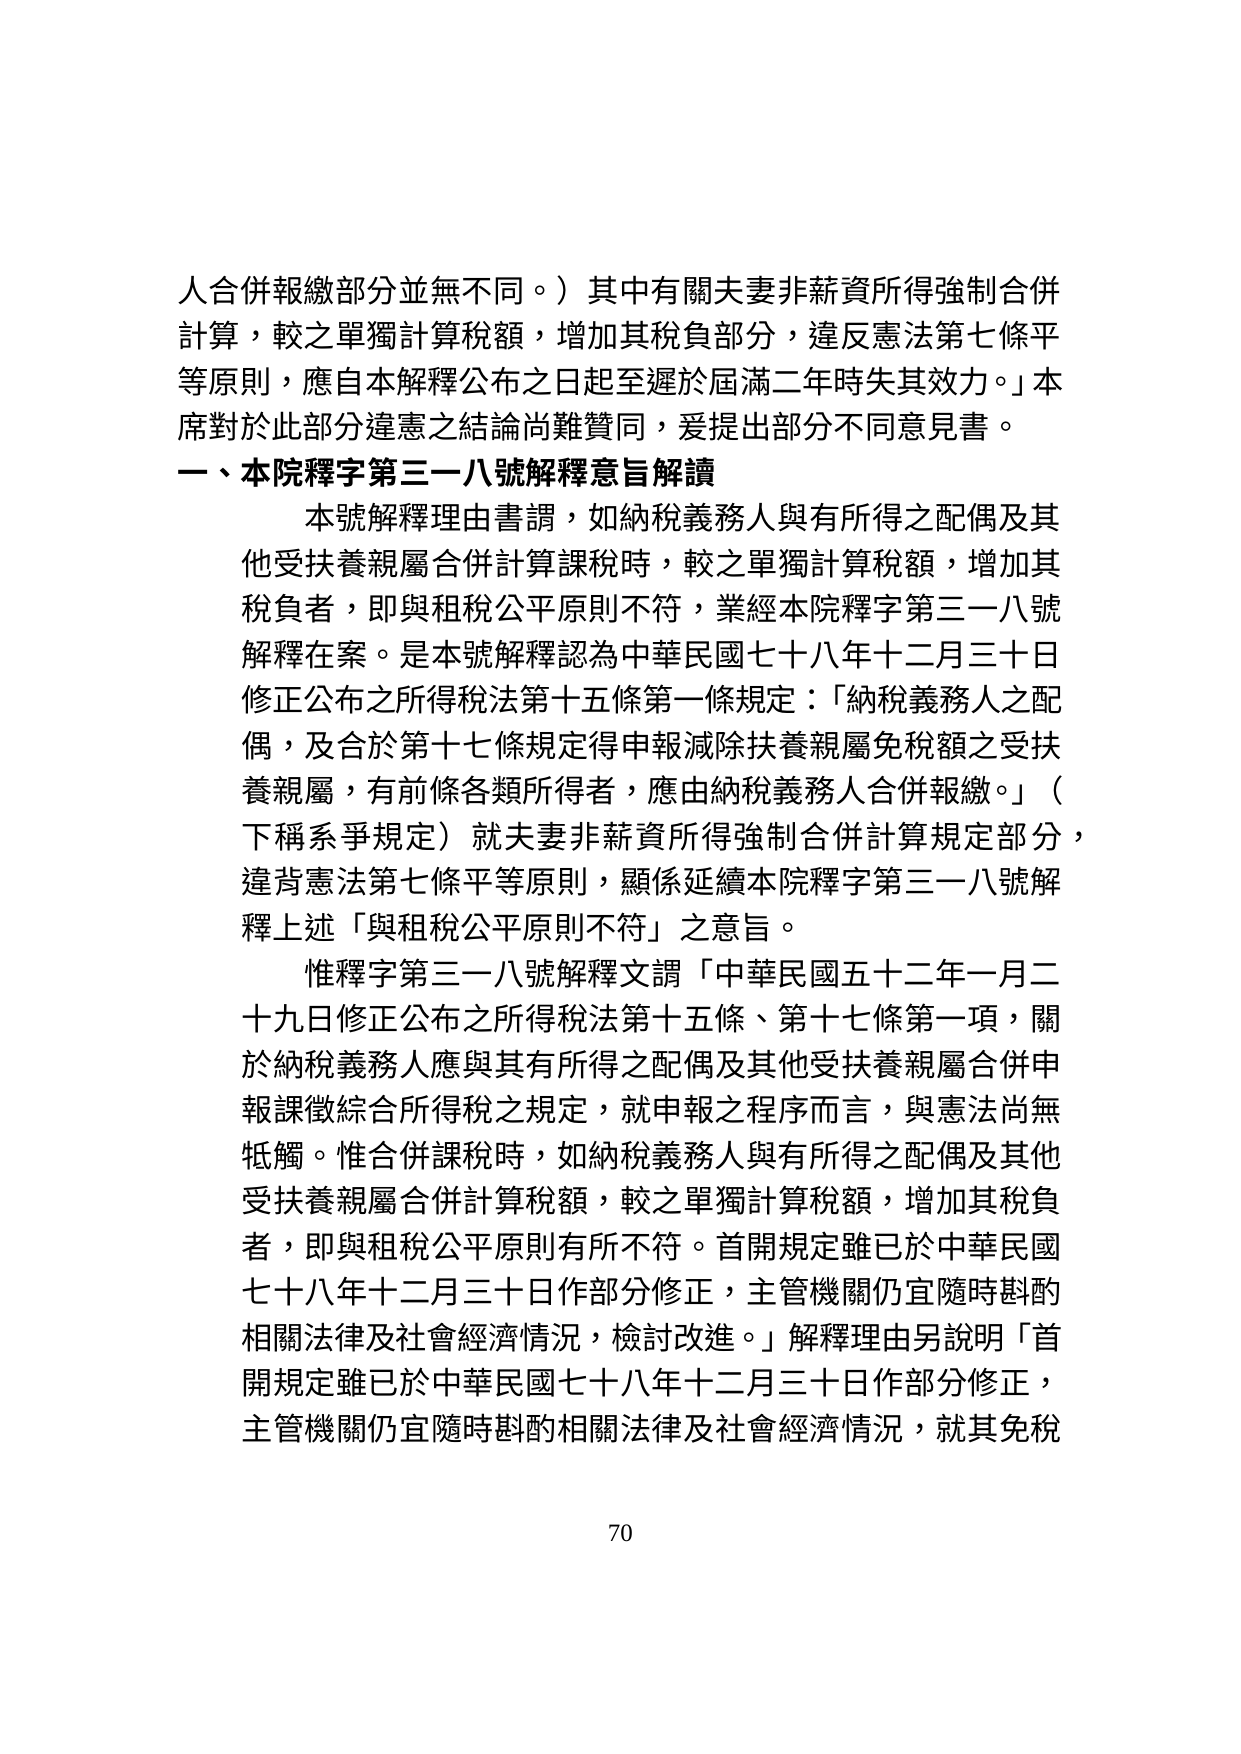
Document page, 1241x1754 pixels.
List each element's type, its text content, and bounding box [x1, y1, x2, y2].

text 人合併報繳部分並無不同。）其中有關夫妻非薪資所得強制合併計算，較之單獨計算稅額，增加其稅負部分，違反憲法第七條平等原則，應自本解釋公布之日起至遲於屆滿二年時失其效力。」本席對於此部分違憲之結論尚難贊同，爰提出部分不同意見書。 [177, 266, 1063, 448]
text 惟釋字第三一八號解釋文謂「中華民國五十二年一月二十九日修正公布之所得稅法第十五條、第十七條第一項，關於納稅義務人應與其有所得之配偶及其他受扶養親屬合併申報課徵綜合所得稅之規定，就申報之程序而言，與憲法尚無牴觸。惟合併課稅時，如納稅義務人與有所得之配偶及其他受扶養親屬合併計算稅額，較之單獨計算稅額，增加其稅負者，即與租稅公平原則有所不符。首開規定雖已於中華民國七十八年十二月三十日作部分修正，主管機關仍宜隨時斟酌相關法律及社會經濟情況，檢討改進。」解釋理由另說明「首開規定雖已於中華民國七十八年十二月三十日作部分修正，主管機關仍宜隨時斟酌相關法律及社會經濟情況，就其免稅 [241, 949, 1063, 1449]
text 一、本院釋字第三一八號解釋意旨解讀 [177, 448, 1063, 493]
text 本號解釋理由書謂，如納稅義務人與有所得之配偶及其他受扶養親屬合併計算課稅時，較之單獨計算稅額，增加其稅負者，即與租稅公平原則不符，業經本院釋字第三一八號解釋在案。是本號解釋認為中華民國七十八年十二月三十日修正公布之所得稅法第十五條第一條規定：「納稅義務人之配偶，及合於第十七條規定得申報減除扶養親屬免稅額之受扶養親屬，有前條各類所得者，應由納稅義務人合併報繳。」（下稱系爭規定）就夫妻非薪資所得強制合併計算規定部分，違背憲法第七條平等原則，顯係延續本院釋字第三一八號解釋上述「與租稅公平原則不符」之意旨。 [241, 493, 1063, 949]
